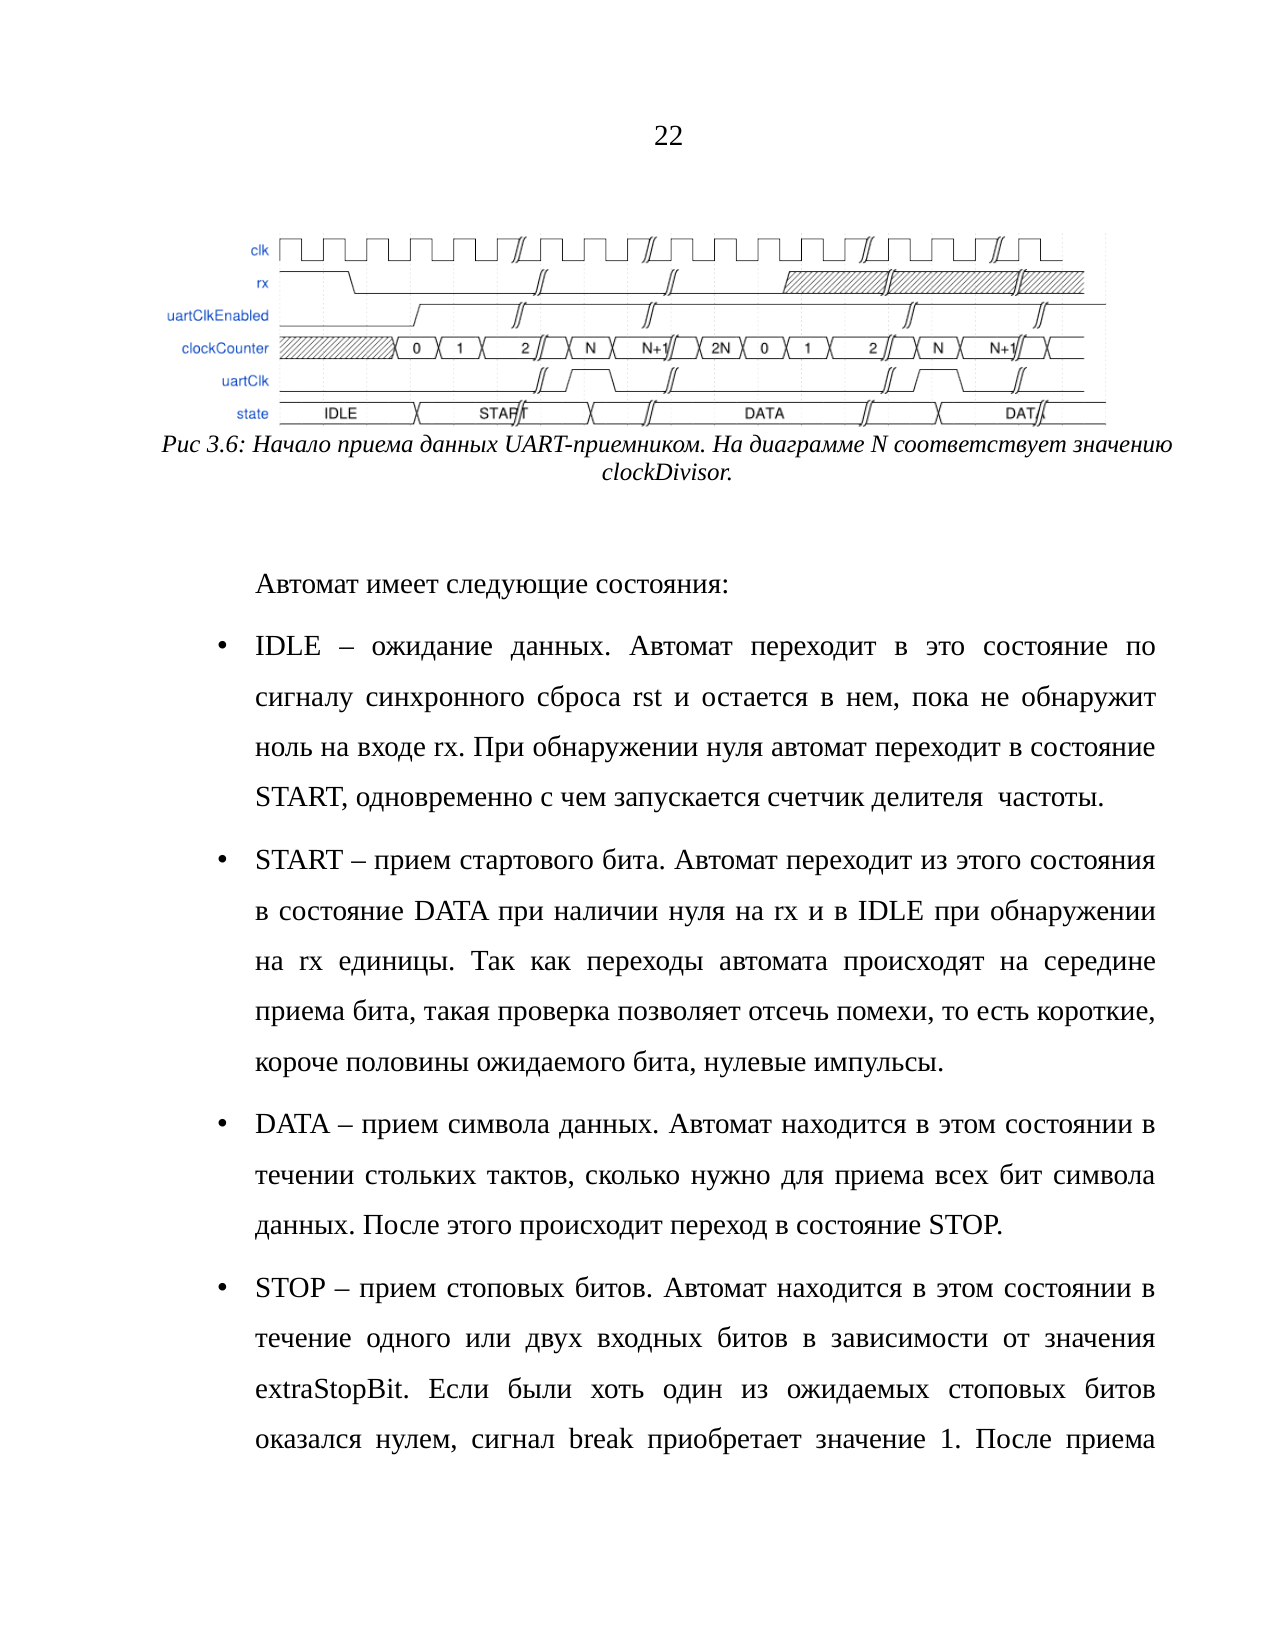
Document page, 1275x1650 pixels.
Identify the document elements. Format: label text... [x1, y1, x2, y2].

list START – прием стартового бита. Автомат переходит из этого состояния в состояние DATA при наличии нуля на rx и в IDLE при обнаружении на rx единицы. Так как переходы автомата происходят на середине приема бита, такая проверка позволяет отсечь помехи, то есть короткие, короче половины ожидаемого бита, нулевые импульсы. [217, 842, 1157, 1077]
list DATA – прием символа данных. Автомат находится в этом состоянии в течении стольких тактов, сколько нужно для приема всех бит символа данных. После этого происходит переход в состояние STOP. [217, 1107, 1157, 1241]
list IDLE – ожидание данных. Автомат переходит в это состояние по сигналу синхронного сброса rst и остается в нем, пока не обнаружит ноль на входе rx. При обнаружении нуля автомат переходит в состояние START, одновременно с чем запускается счетчик делителя частоты. [217, 628, 1157, 813]
text Автомат имеет следующие состояния: [180, 566, 1157, 599]
text Рис 3.6: Начало приема данных UART-приемником. На диаграмме N соответствует значению clockDivisor. [149, 429, 1188, 486]
list STOP – прием стоповых битов. Автомат находится в этом состоянии в течение одного или двух входных битов в зависимости от значения extraStopBit. Если были хоть один из ожидаемых стоповых битов оказался нулем, сигнал break приобретает значение 1. После приема [217, 1270, 1157, 1455]
picture [149, 233, 1127, 429]
